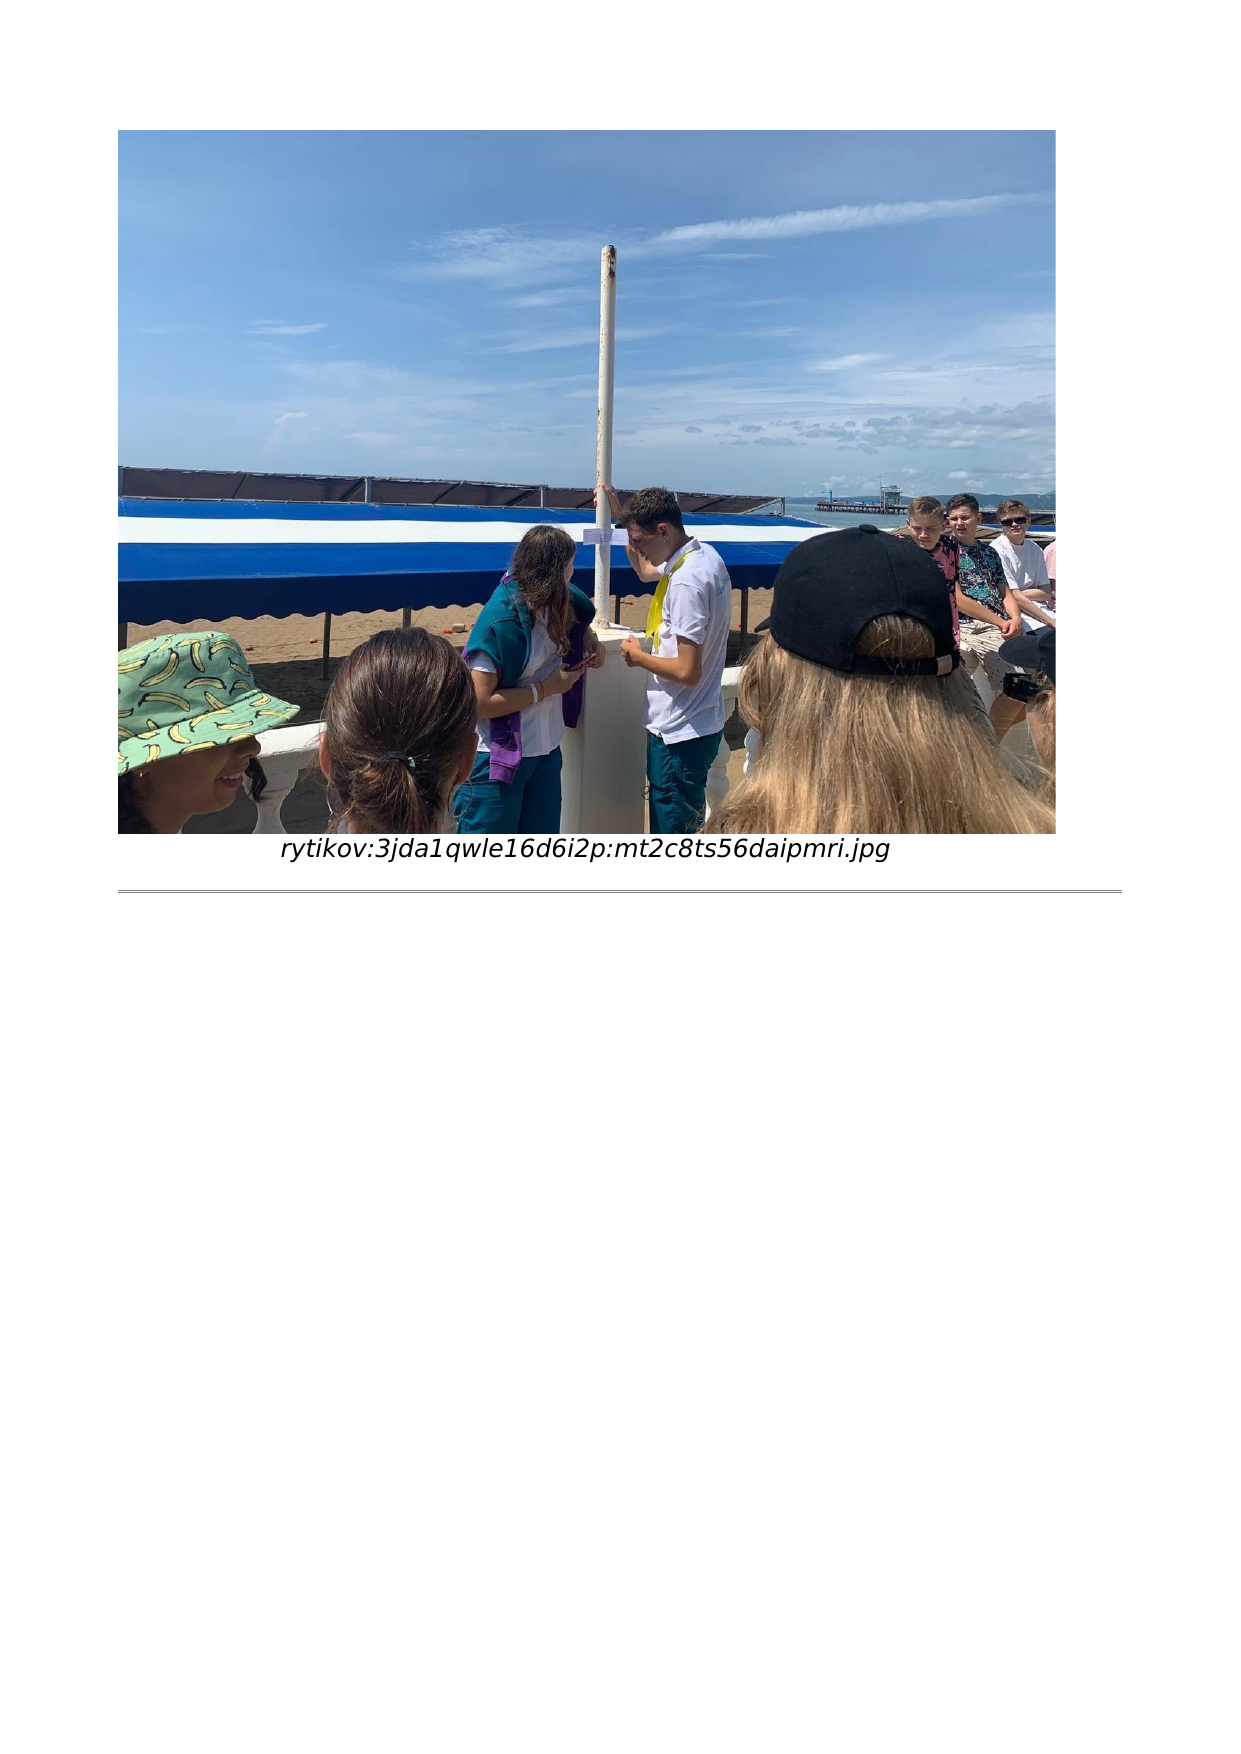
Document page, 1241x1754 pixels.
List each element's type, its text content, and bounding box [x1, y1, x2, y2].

picture [472, 823, 481, 828]
picture [118, 130, 1056, 834]
text rytikov:3jda1qwle16d6i2p:mt2c8ts56daipmri.jpg [118, 834, 1056, 863]
